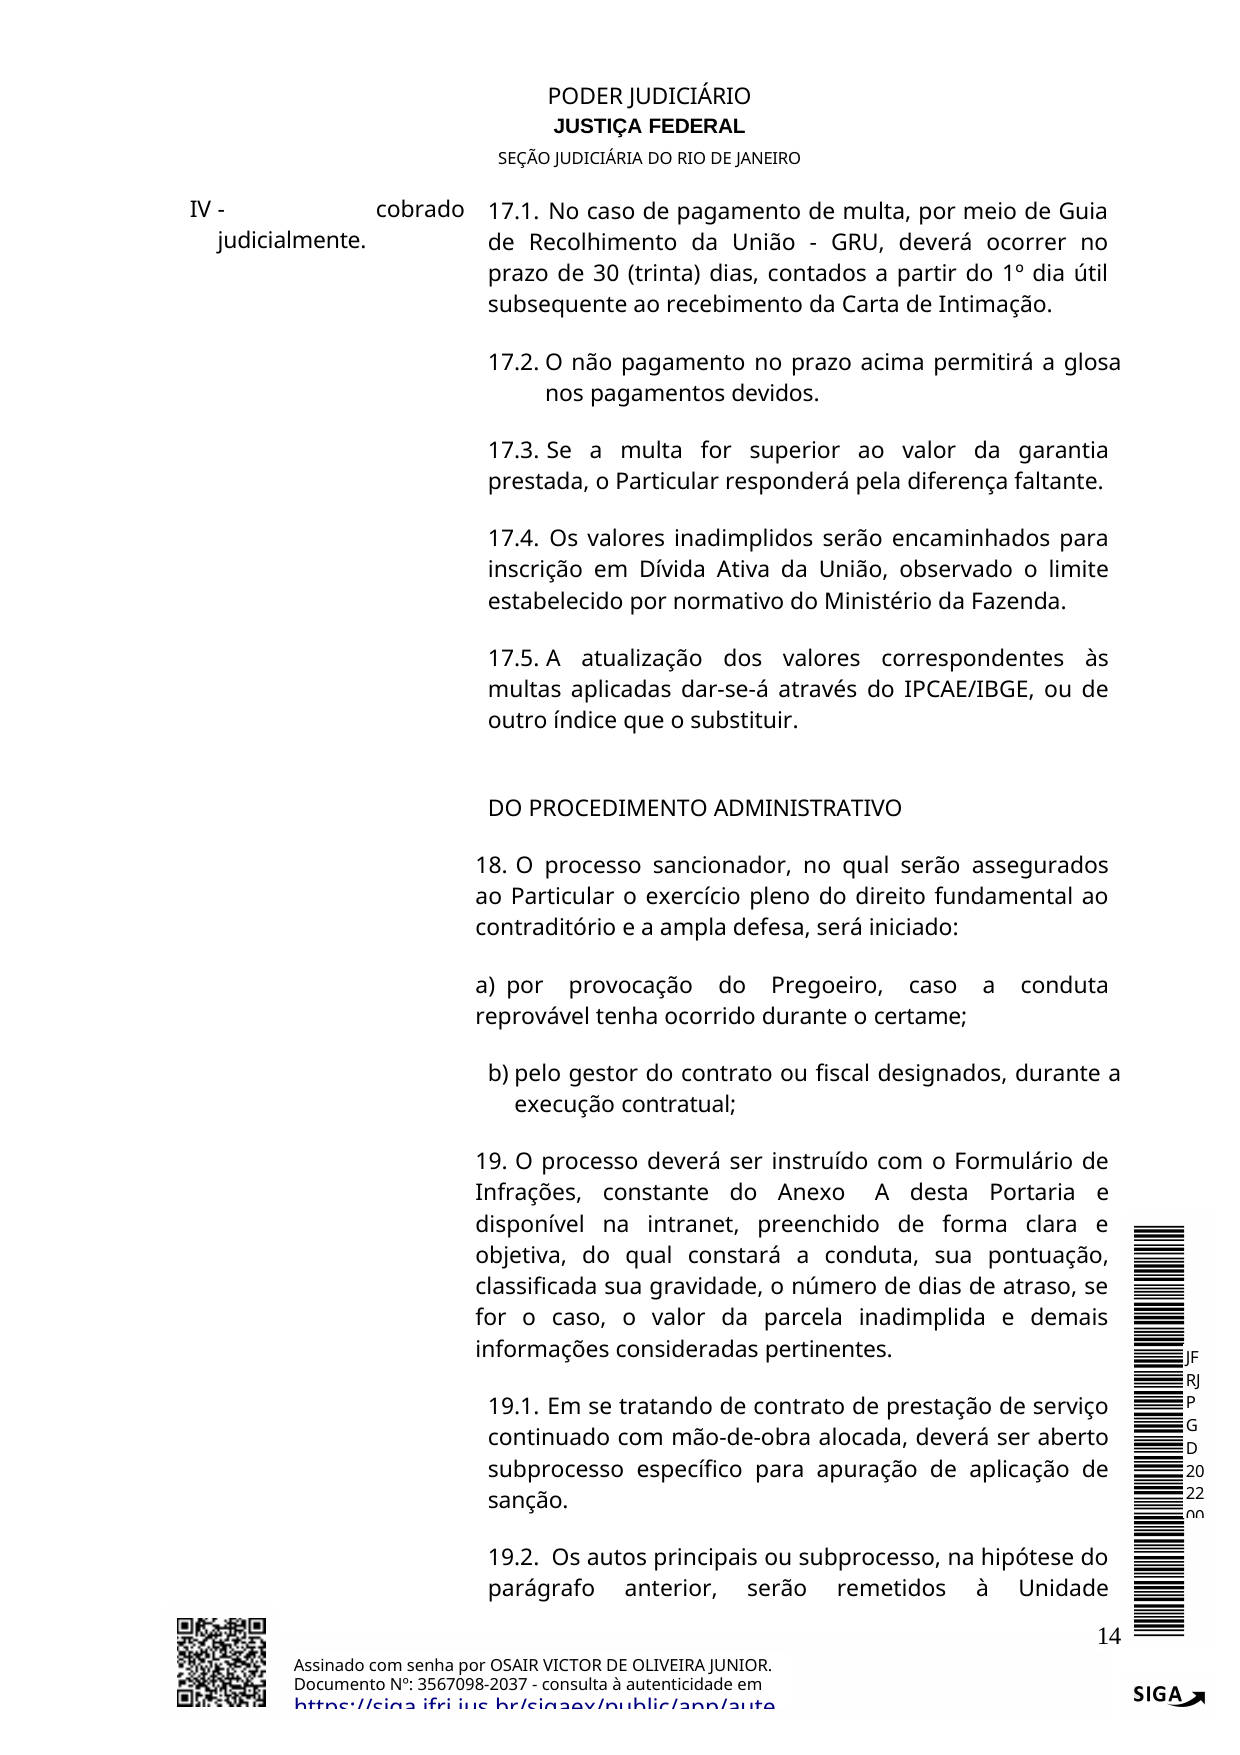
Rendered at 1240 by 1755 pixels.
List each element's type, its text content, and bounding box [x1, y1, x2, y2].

list Em se tratando de contrato de prestação de serviço continuado com mão-de-obra alocada, deverá ser aberto subprocesso específico para apuração de aplicação de sanção. [488, 1390, 1109, 1515]
text DO PROCEDIMENTO ADMINISTRATIVO [488, 792, 1122, 823]
list O processo sancionador, no qual serão assegurados ao Particular o exercício pleno do direito fundamental ao contraditório e a ampla defesa, será iniciado: [475, 849, 1109, 943]
text JUSTIÇA FEDERAL [475, 114, 824, 138]
list por provocação do Pregoeiro, caso a conduta reprovável tenha ocorrido durante o certame; [475, 968, 1109, 1031]
list O não pagamento no prazo acima permitirá a glosa nos pagamentos devidos. [488, 346, 1122, 408]
list Os autos principais ou subprocesso, na hipótese do parágrafo anterior, serão remetidos à Unidade [488, 1541, 1109, 1603]
list No caso de pagamento de multa, por meio de Guia de Recolhimento da União - GRU, deverá ocorrer no prazo de 30 (trinta) dias, contados a partir do 1º dia útil subsequente ao recebimento da Carta de Intimação. [488, 195, 1109, 320]
list Os valores inadimplidos serão encaminhados para inscrição em Dívida Ativa da União, observado o limite estabelecido por normativo do Ministério da Fazenda. [488, 522, 1109, 616]
list - cobrado judicialmente. [189, 193, 465, 255]
list A atualização dos valores correspondentes às multas aplicadas dar-se-á através do IPCAE/IBGE, ou de outro índice que o substituir. [488, 642, 1109, 736]
text SEÇÃO JUDICIÁRIA DO RIO DE JANEIRO [475, 146, 824, 169]
list pelo gestor do contrato ou fiscal designados, durante a execução contratual; [488, 1057, 1122, 1119]
list Se a multa for superior ao valor da garantia prestada, o Particular responderá pela diferença faltante. [488, 434, 1109, 496]
list O processo deverá ser instruído com o Formulário de Infrações, constante do Anexo A desta Portaria e disponível na intranet, preenchido de forma clara e objetiva, do qual constará a conduta, sua pontuação, classificada sua gravidade, o número de dias de atraso, se for o caso, o valor da parcela inadimplida e demais informações consideradas pertinentes. [475, 1145, 1109, 1364]
text PODER JUDICIÁRIO [475, 79, 824, 111]
list JFRJPGD202200034A [1186, 1346, 1206, 1518]
